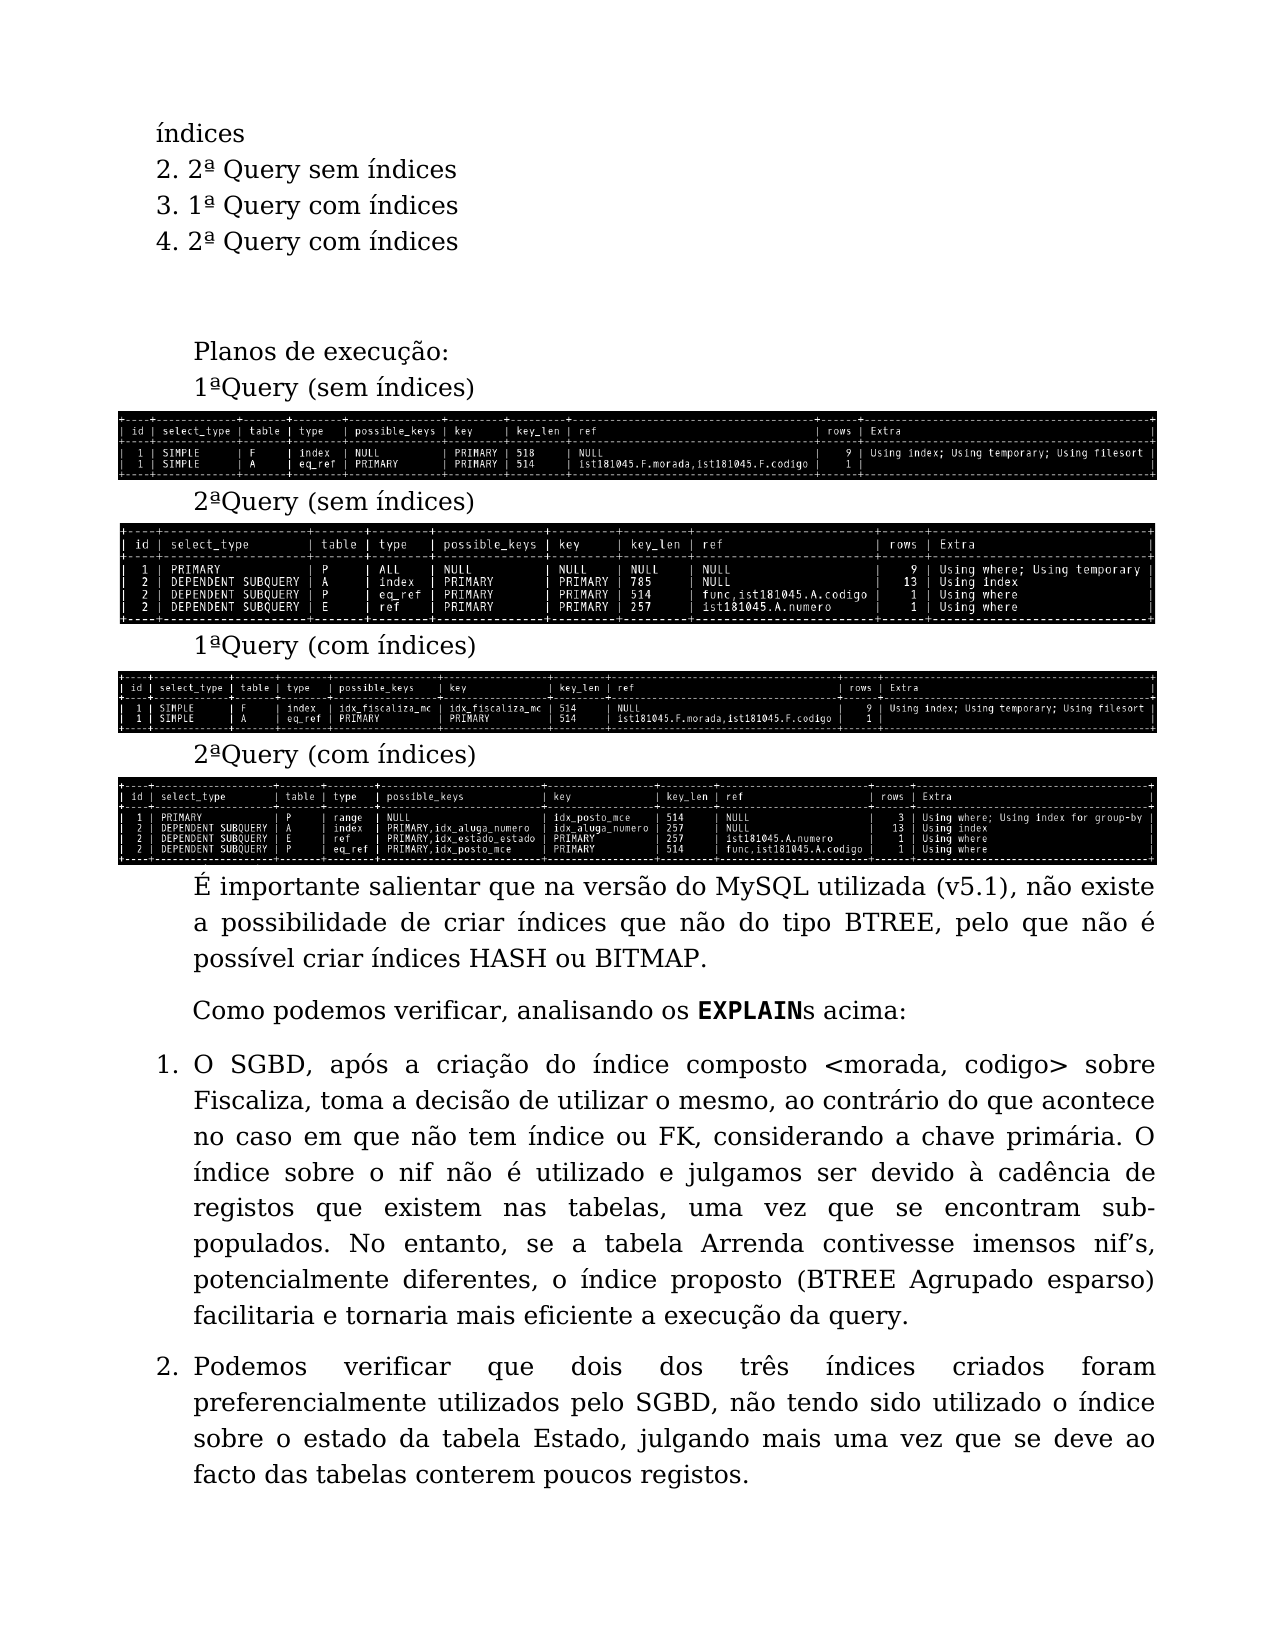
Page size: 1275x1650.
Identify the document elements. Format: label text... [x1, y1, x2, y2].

list O SGBD, após a criação do índice composto <morada, codigo> sobre Fiscaliza, toma a decisão de utilizar o mesmo, ao contrário do que acontece no caso em que não tem índice ou FK, considerando a chave primária. O índice sobre o nif não é utilizado e julgamos ser devido à cadência de registos que existem nas tabelas, uma vez que se encontram sub-populados. No entanto, se a tabela Arrenda contivesse imensos nif’s, potencialmente diferentes, o índice proposto (BTREE Agrupado esparso) facilitaria e tornaria mais eficiente a execução da query. [156, 1048, 1157, 1330]
picture [118, 777, 1157, 865]
list Podemos verificar que dois dos três índices criados foram preferencialmente utilizados pelo SGBD, não tendo sido utilizado o índice sobre o estado da tabela Estado, julgando mais uma vez que se deve ao facto das tabelas conterem poucos registos. [156, 1350, 1157, 1488]
list índices 2. 2ª Query sem índices 3. 1ª Query com índices 4. 2ª Query com índices [118, 118, 1157, 292]
text Como podemos verificar, analisando os EXPLAINs acima: [118, 993, 1157, 1027]
list 2ªQuery (sem índices) [156, 480, 1157, 515]
picture [118, 671, 1157, 733]
list 1ªQuery (com índices) [156, 624, 1157, 660]
picture [118, 411, 1157, 480]
picture [119, 523, 1156, 624]
list 2ªQuery (com índices) [156, 733, 1157, 768]
text É importante salientar que na versão do MySQL utilizada (v5.1), não existe a possibilidade de criar índices que não do tipo BTREE, pelo que não é possível criar índices HASH ou BITMAP. [193, 865, 1157, 972]
list Planos de execução: 1ªQuery (sem índices) [156, 335, 1157, 401]
